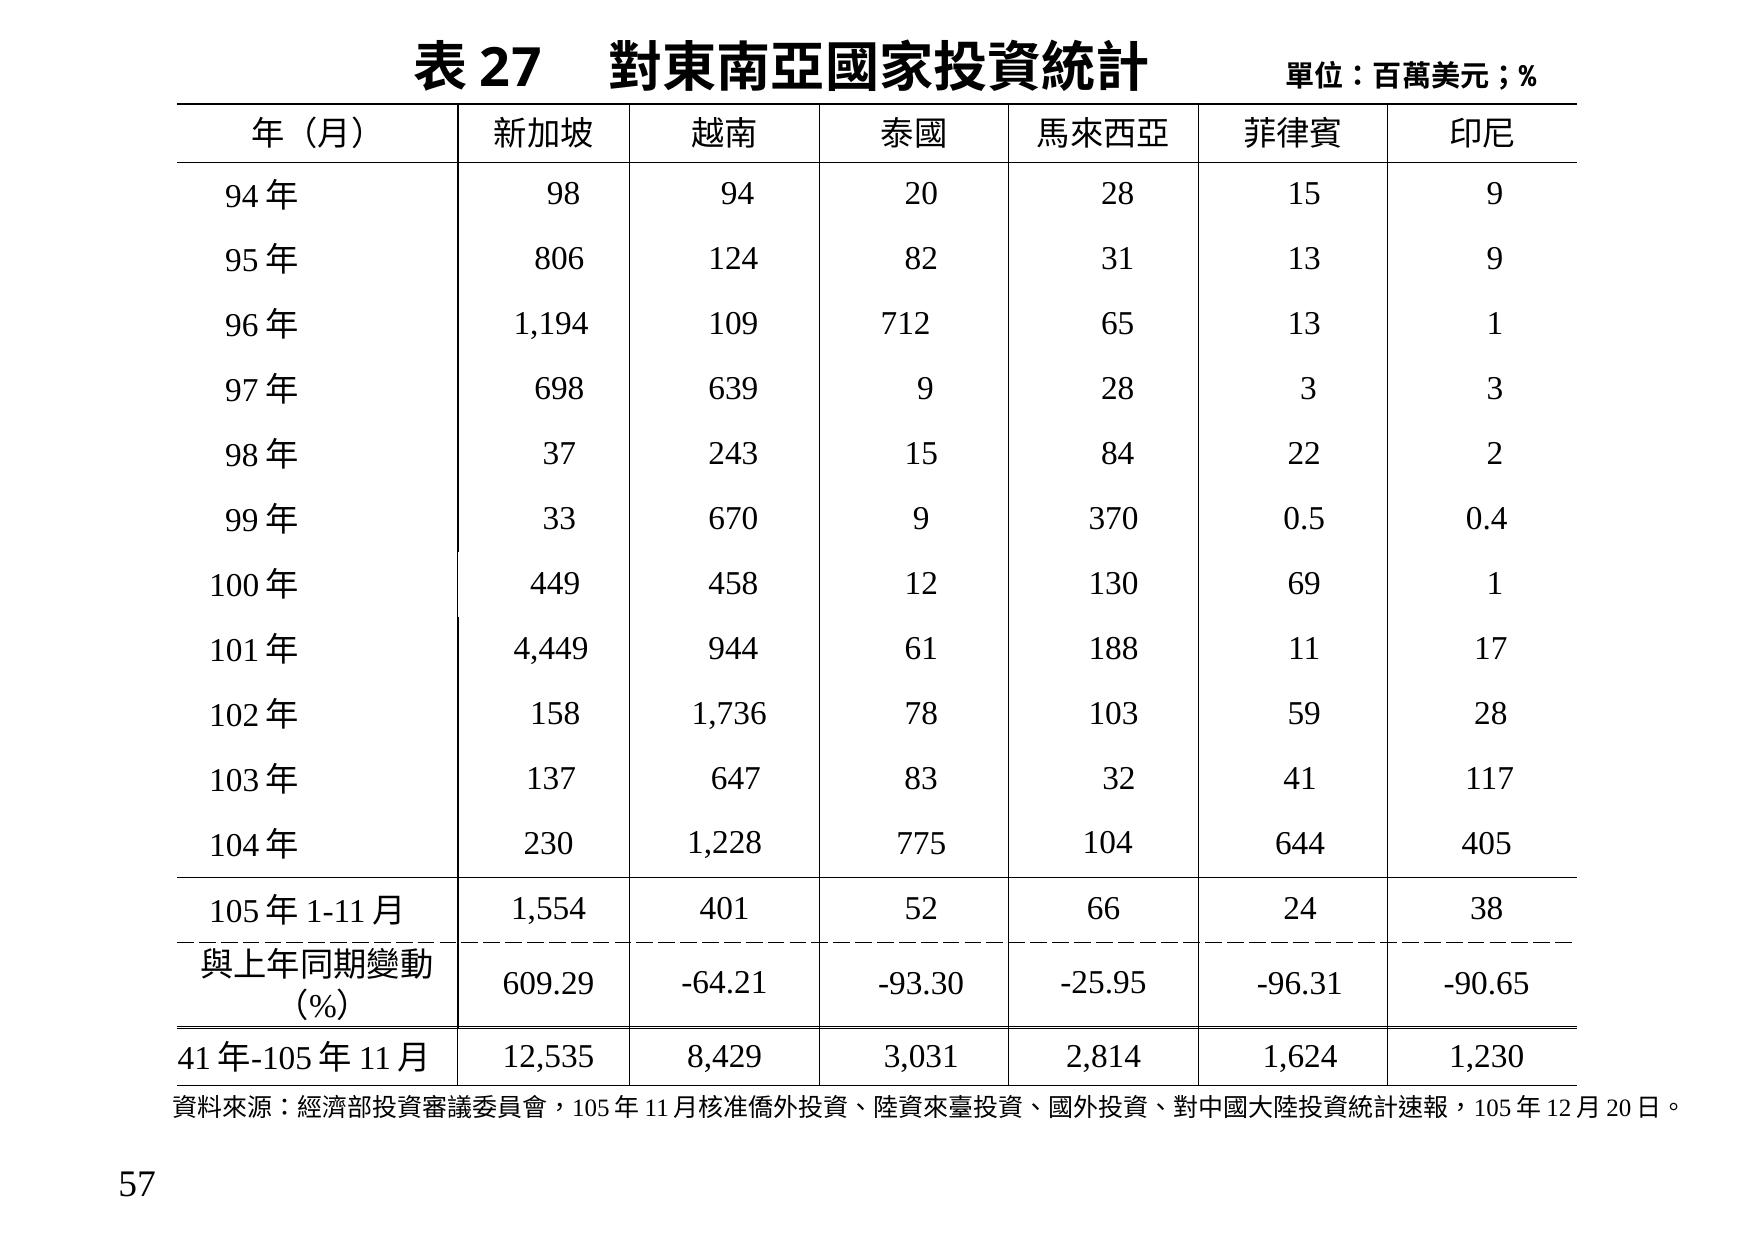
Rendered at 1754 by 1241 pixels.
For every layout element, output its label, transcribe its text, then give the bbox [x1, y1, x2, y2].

table_cell -64.21 [630, 942, 819, 1026]
table_cell 1,736 [630, 682, 819, 747]
table_header 馬來西亞 [1009, 105, 1198, 162]
table_cell 109 [630, 292, 819, 357]
table_cell 96年 [177, 292, 457, 357]
table_cell 20 [820, 163, 1008, 227]
table_header 新加坡 [459, 105, 629, 162]
table_cell 9 [1388, 227, 1577, 292]
table_cell 24 [1199, 878, 1387, 942]
table_cell 158 [459, 682, 629, 747]
table_cell 401 [630, 878, 819, 942]
table_cell 69 [1199, 552, 1387, 617]
table_cell 98年 [177, 422, 457, 487]
table_cell 1 [1388, 292, 1577, 357]
table_cell 11 [1199, 617, 1387, 682]
table_cell 0.4 [1388, 487, 1577, 552]
table_cell 230 [459, 812, 629, 877]
table_cell 94年 [177, 163, 457, 227]
table_cell 66 [1009, 878, 1198, 942]
subtitle 表27 對東南亞國家投資統計 單位：百萬美元；% [118, 24, 1636, 103]
table_cell 3 [1199, 357, 1387, 422]
table_cell 243 [630, 422, 819, 487]
table_cell 1,228 [630, 812, 819, 877]
table_cell 94 [630, 163, 819, 227]
table_cell 101年 [177, 617, 457, 682]
table_cell 61 [820, 617, 1008, 682]
table_cell 13 [1199, 227, 1387, 292]
table_cell 1,624 [1199, 1029, 1387, 1085]
table_cell 65 [1009, 292, 1198, 357]
table_cell 52 [820, 878, 1008, 942]
table_cell -25.95 [1009, 942, 1198, 1026]
table_cell 17 [1388, 617, 1577, 682]
table_cell 698 [459, 357, 629, 422]
table_cell 644 [1199, 812, 1387, 877]
table_cell 102年 [177, 682, 457, 747]
table_cell 與上年同期變動（%） [177, 942, 457, 1026]
table_header 印尼 [1388, 105, 1577, 162]
table_cell 22 [1199, 422, 1387, 487]
table_cell 4,449 [459, 617, 629, 682]
table_cell 647 [630, 747, 819, 812]
table_cell -90.65 [1388, 942, 1577, 1026]
table_cell 775 [820, 812, 1008, 877]
table_cell 28 [1009, 163, 1198, 227]
table_cell 458 [630, 552, 819, 617]
table_cell 944 [630, 617, 819, 682]
table_cell 449 [458, 552, 629, 617]
table_cell 104 [1009, 812, 1198, 877]
table_cell 84 [1009, 422, 1198, 487]
table_cell 130 [1009, 552, 1198, 617]
table_cell 670 [630, 487, 819, 552]
text 資料來源：經濟部投資審議委員會，105年11月核准僑外投資、陸資來臺投資、國外投資、對中國大陸投資統計速報，105年12月20日。 [172, 1086, 1683, 1124]
table_cell 9 [1388, 163, 1577, 227]
table_cell 82 [820, 227, 1008, 292]
table_cell 13 [1199, 292, 1387, 357]
table_cell 41 [1199, 747, 1387, 812]
table_cell 1,194 [459, 292, 629, 357]
table_cell 639 [630, 357, 819, 422]
table_cell 83 [820, 747, 1008, 812]
table_cell 103 [1009, 682, 1198, 747]
table_cell 12,535 [458, 1029, 629, 1085]
table_cell 59 [1199, 682, 1387, 747]
table_cell 41年-105年11月 [177, 1029, 457, 1085]
table_cell 3 [1388, 357, 1577, 422]
table_cell 33 [459, 487, 629, 552]
table_header 越南 [630, 105, 819, 162]
table_header 泰國 [820, 105, 1008, 162]
table_cell -93.30 [820, 942, 1008, 1026]
table_cell 104年 [177, 812, 457, 877]
table_cell 712 [820, 292, 1008, 357]
table_cell 1,554 [459, 878, 629, 942]
table_cell 117 [1388, 747, 1577, 812]
table_cell 2,814 [1009, 1029, 1198, 1085]
table_cell 78 [820, 682, 1008, 747]
table_cell 9 [820, 487, 1008, 552]
table_cell 609.29 [459, 942, 629, 1026]
table_cell 188 [1009, 617, 1198, 682]
table_header 菲律賓 [1199, 105, 1387, 162]
table_cell 3,031 [820, 1029, 1008, 1085]
table_cell 37 [459, 422, 629, 487]
table_cell 15 [820, 422, 1008, 487]
table_cell 38 [1388, 878, 1577, 942]
table_cell -96.31 [1199, 942, 1387, 1026]
table_cell 95年 [177, 227, 457, 292]
table_cell 105年1-11月 [177, 878, 457, 942]
table_cell 12 [820, 552, 1008, 617]
table_cell 98 [459, 163, 629, 227]
table_cell 1 [1388, 552, 1577, 617]
table_cell 100年 [177, 552, 457, 617]
table_cell 806 [459, 227, 629, 292]
table_cell 99年 [177, 487, 457, 552]
table_cell 28 [1009, 357, 1198, 422]
table_cell 103年 [177, 747, 457, 812]
table_cell 1,230 [1388, 1029, 1577, 1085]
table_cell 0.5 [1199, 487, 1387, 552]
table_cell 2 [1388, 422, 1577, 487]
table_cell 28 [1388, 682, 1577, 747]
table_cell 32 [1009, 747, 1198, 812]
table_cell 97年 [177, 357, 457, 422]
table_cell 9 [820, 357, 1008, 422]
table_cell 405 [1388, 812, 1577, 877]
table_cell 370 [1009, 487, 1198, 552]
table_cell 124 [630, 227, 819, 292]
table_cell 137 [459, 747, 629, 812]
table_header 年（月） [177, 105, 457, 162]
table_cell 31 [1009, 227, 1198, 292]
table_cell 8,429 [630, 1029, 819, 1085]
table_cell 15 [1199, 163, 1387, 227]
